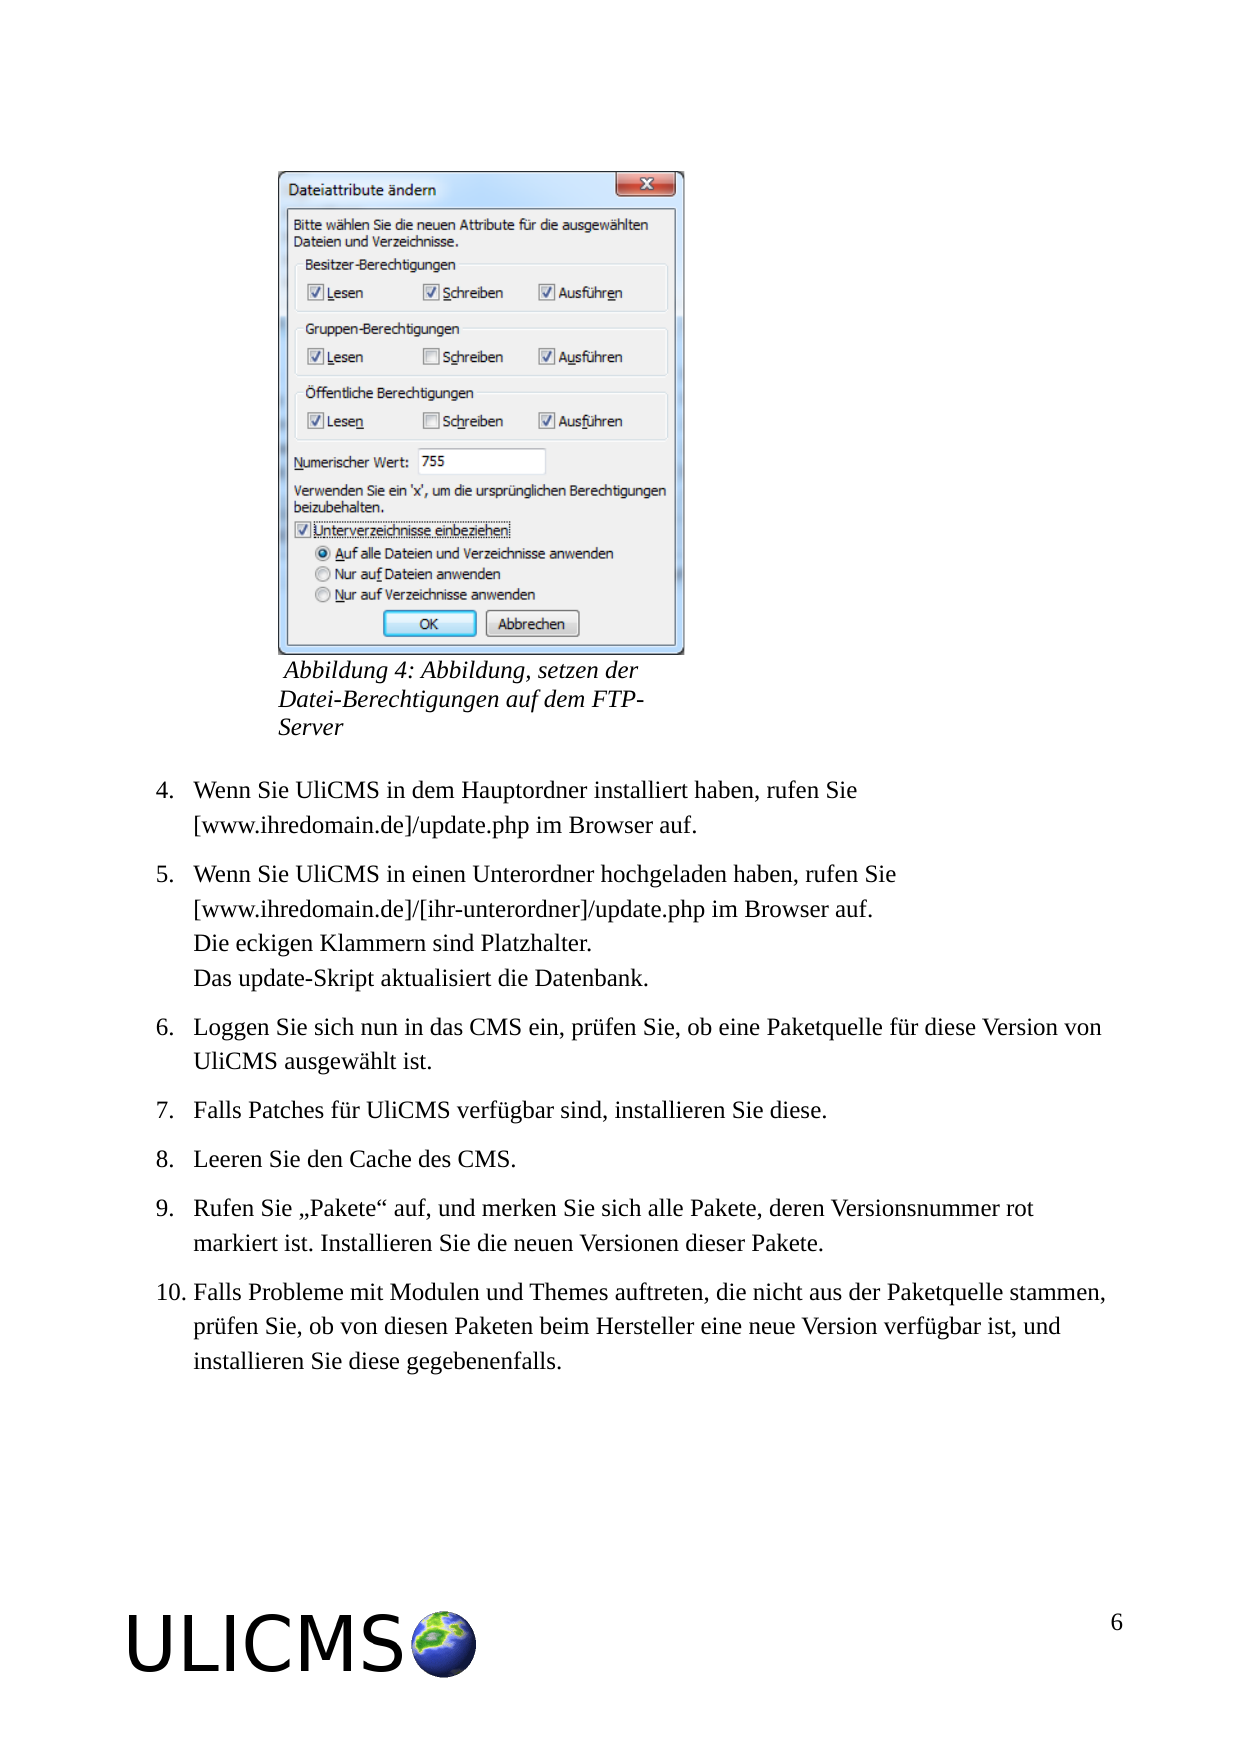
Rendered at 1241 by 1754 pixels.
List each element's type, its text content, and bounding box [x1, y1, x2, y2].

picture [118, 1607, 479, 1681]
list Abbildung 4: Abbildung, setzen der Datei-Berechtigungen auf dem FTP-Server [278, 655, 684, 770]
list Wenn Sie UliCMS in einen Unterordner hochgeladen haben, rufen Sie [www.ihredomain.de]/[ihr-unterordner]/update.php im Browser auf. Die eckigen Klammern sind Platzhalter. Das update-Skript aktualisiert die Datenbank. [156, 859, 1123, 991]
list Loggen Sie sich nun in das CMS ein, prüfen Sie, ob eine Paketquelle für diese Version von UliCMS ausgewählt ist. [156, 1012, 1123, 1075]
list Leeren Sie den Cache des CMS. [156, 1144, 1123, 1173]
list Falls Patches für UliCMS verfügbar sind, installieren Sie diese. [156, 1095, 1123, 1124]
list Falls Probleme mit Modulen und Themes auftreten, die nicht aus der Paketquelle stammen, prüfen Sie, ob von diesen Paketen beim Hersteller eine neue Version verfügbar ist, und installieren Sie diese gegebenenfalls. [156, 1277, 1123, 1374]
picture [278, 171, 685, 655]
list Rufen Sie „Pakete“ auf, und merken Sie sich alle Pakete, deren Versionsnummer rot markiert ist. Installieren Sie die neuen Versionen dieser Pakete. [156, 1193, 1123, 1257]
list Wenn Sie UliCMS in dem Hauptordner installiert haben, rufen Sie [www.ihredomain.de]/update.php im Browser auf. [156, 159, 1123, 839]
